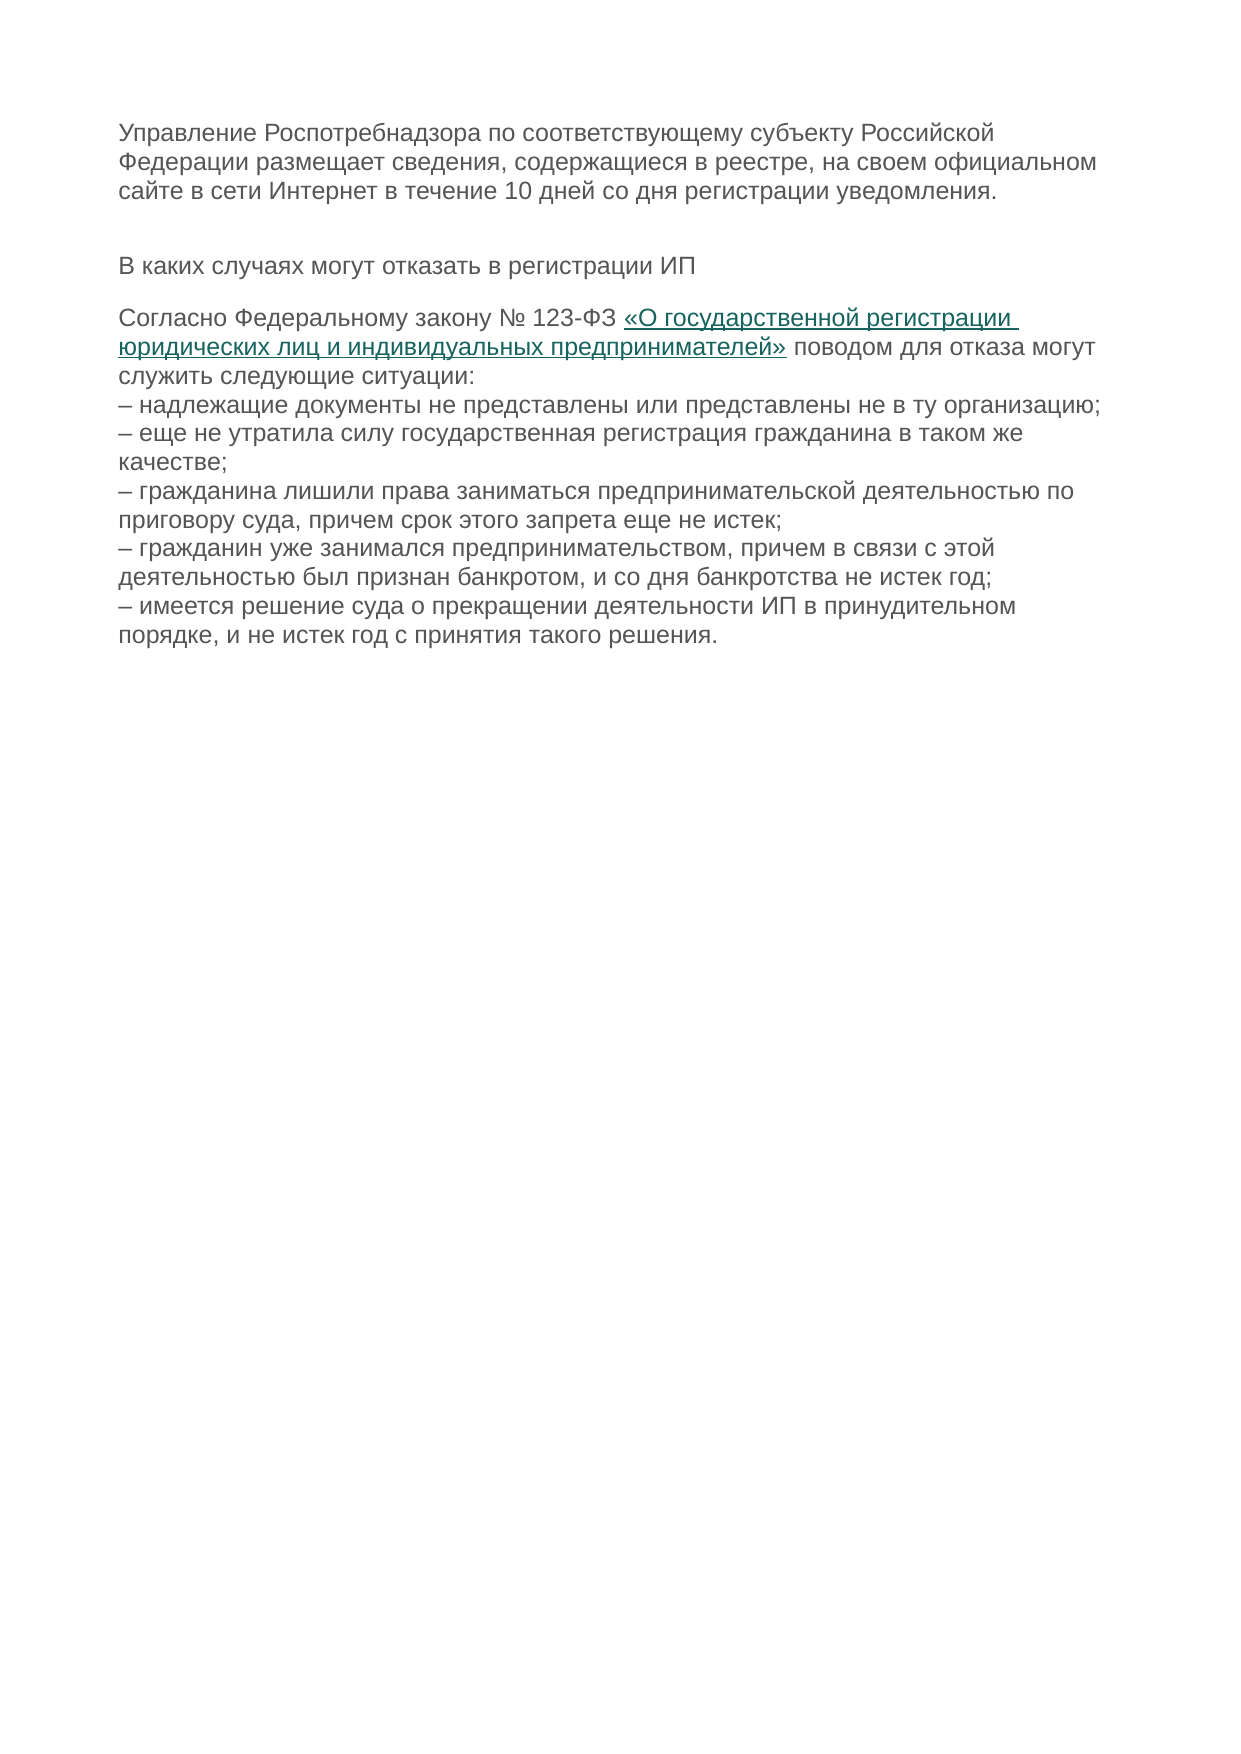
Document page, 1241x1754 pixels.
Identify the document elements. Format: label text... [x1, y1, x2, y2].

subtitle Управление Роспотребнадзора по соответствующему субъекту Российской Федерации размещает сведения, содержащиеся в реестре, на своем официальном сайте в сети Интернет в течение 10 дней со дня регистрации уведомления. [118, 118, 1122, 204]
subtitle В каких случаях могут отказать в регистрации ИП [118, 251, 1122, 280]
subtitle Согласно Федеральному закону № 123-ФЗ «О государственной регистрации юридических лиц и индивидуальных предпринимателей» поводом для отказа могут служить следующие ситуации: – надлежащие документы не представлены или представлены не в ту организацию; – еще не утратила силу государственная регистрация гражданина в таком же качестве; – гражданина лишили права заниматься предпринимательской деятельностью по приговору суда, причем срок этого запрета еще не истек; – гражданин уже занимался предпринимательством, причем в связи с этой деятельностью был признан банкротом, и со дня банкротства не истек год; – имеется решение суда о прекращении деятельности ИП в принудительном порядке, и не истек год с принятия такого решения. [118, 303, 1122, 648]
